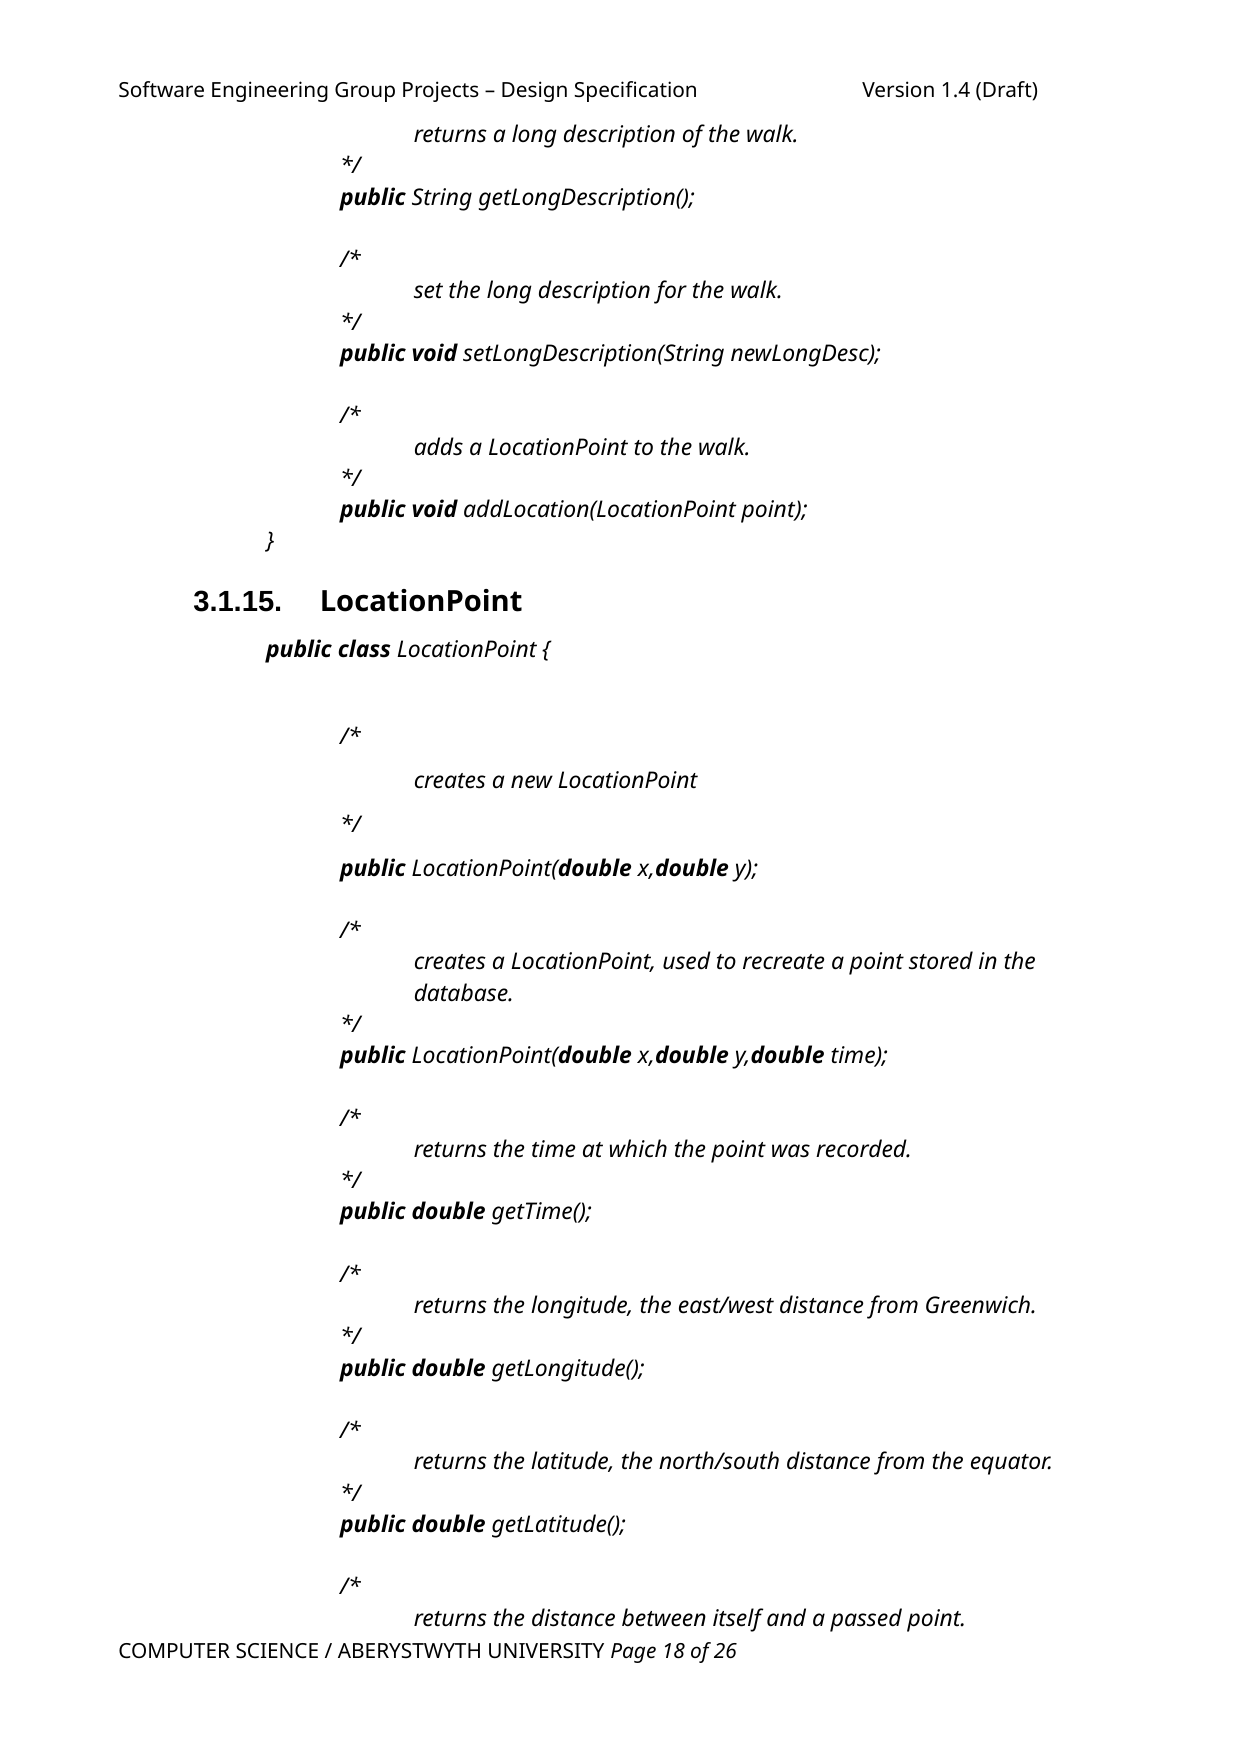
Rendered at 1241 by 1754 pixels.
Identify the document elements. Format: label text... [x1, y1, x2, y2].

text */ [118, 808, 1122, 839]
text public void setLongDescription(String newLongDesc); [118, 337, 1122, 368]
text adds a LocationPoint to the walk. [118, 431, 1122, 462]
text */ [118, 1477, 1122, 1508]
text public String getLongDescription(); [118, 181, 1122, 212]
text */ [118, 1008, 1122, 1039]
text /* [118, 399, 1122, 431]
text public LocationPoint(double x,double y,double time); [118, 1039, 1122, 1070]
text /* [118, 1414, 1122, 1445]
text public LocationPoint(double x,double y); [118, 852, 1122, 883]
text /* [118, 243, 1122, 274]
text returns the latitude, the north/south distance from the equator. [118, 1445, 1122, 1477]
text set the long description for the walk. [118, 274, 1122, 306]
text public double getLatitude(); [118, 1508, 1122, 1539]
text /* [118, 1102, 1122, 1133]
text /* [118, 914, 1122, 945]
text /* [118, 720, 1122, 752]
text public class LocationPoint { [118, 633, 1122, 664]
text */ [118, 306, 1122, 337]
text returns the time at which the point was recorded. [118, 1133, 1122, 1164]
text creates a LocationPoint, used to recreate a point stored in the database. [118, 945, 1122, 1008]
text /* [118, 1258, 1122, 1289]
text */ [118, 462, 1122, 493]
text /* [118, 1570, 1122, 1602]
text public void addLocation(LocationPoint point); [118, 493, 1122, 524]
text returns the longitude, the east/west distance from Greenwich. [118, 1289, 1122, 1320]
text public double getLongitude(); [118, 1352, 1122, 1383]
text returns the distance between itself and a passed point. [118, 1602, 1122, 1633]
text */ [118, 1320, 1122, 1352]
text } [118, 524, 1122, 556]
text public double getTime(); [118, 1195, 1122, 1227]
subtitle LocationPoint [193, 581, 1122, 620]
text creates a new LocationPoint [118, 764, 1122, 795]
text */ [118, 1164, 1122, 1195]
text */ [118, 149, 1122, 181]
text returns a long description of the walk. [118, 118, 1122, 149]
